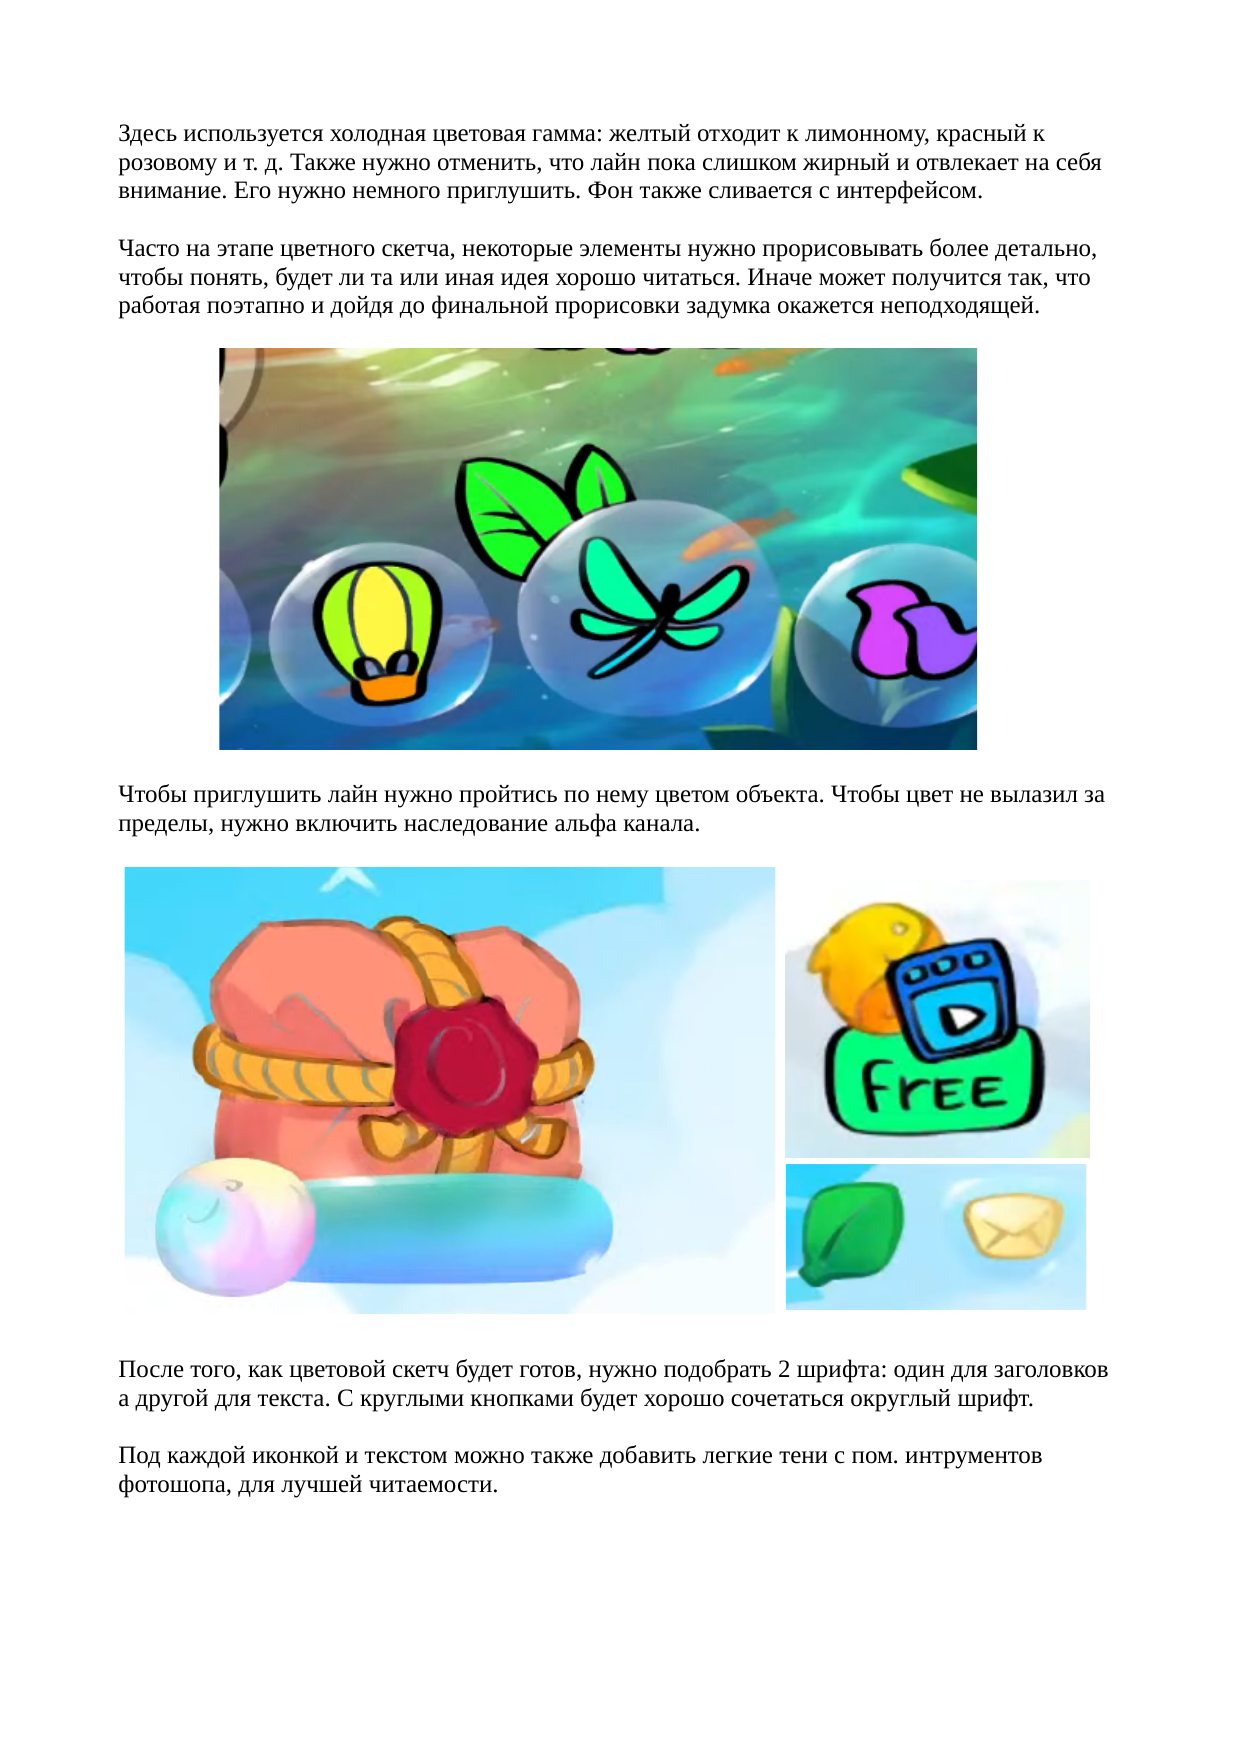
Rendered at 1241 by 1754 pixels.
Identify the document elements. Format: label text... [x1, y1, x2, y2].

text Здесь используется холодная цветовая гамма: желтый отходит к лимонному, красный к розовому и т. д. Также нужно отменить, что лайн пока слишком жирный и отвлекает на себя внимание. Его нужно немного приглушить. Фон также сливается с интерфейсом. [118, 118, 1122, 204]
picture [124, 867, 776, 1314]
text Под каждой иконкой и текстом можно также добавить легкие тени с пом. интрументов фотошопа, для лучшей читаемости. [118, 1441, 1122, 1498]
text Часто на этапе цветного скетча, некоторые элементы нужно прорисовывать более детально, чтобы понять, будет ли та или иная идея хорошо читаться. Иначе может получится так, что работая поэтапно и дойдя до финальной прорисовки задумка окажется неподходящей. [118, 233, 1122, 319]
picture [769, 739, 802, 750]
picture [440, 742, 508, 750]
picture [825, 741, 831, 750]
picture [785, 880, 1091, 1158]
text После того, как цветовой скетч будет готов, нужно подобрать 2 шрифта: один для заголовков [118, 1354, 1122, 1383]
picture [219, 348, 978, 750]
text Чтобы приглушить лайн нужно пройтись по нему цветом объекта. Чтобы цвет не вылазил за пределы, нужно включить наследование альфа канала. [118, 779, 1122, 837]
picture [785, 1164, 1087, 1310]
text а другой для текста. С круглыми кнопками будет хорошо сочетаться округлый шрифт. [118, 1383, 1122, 1412]
